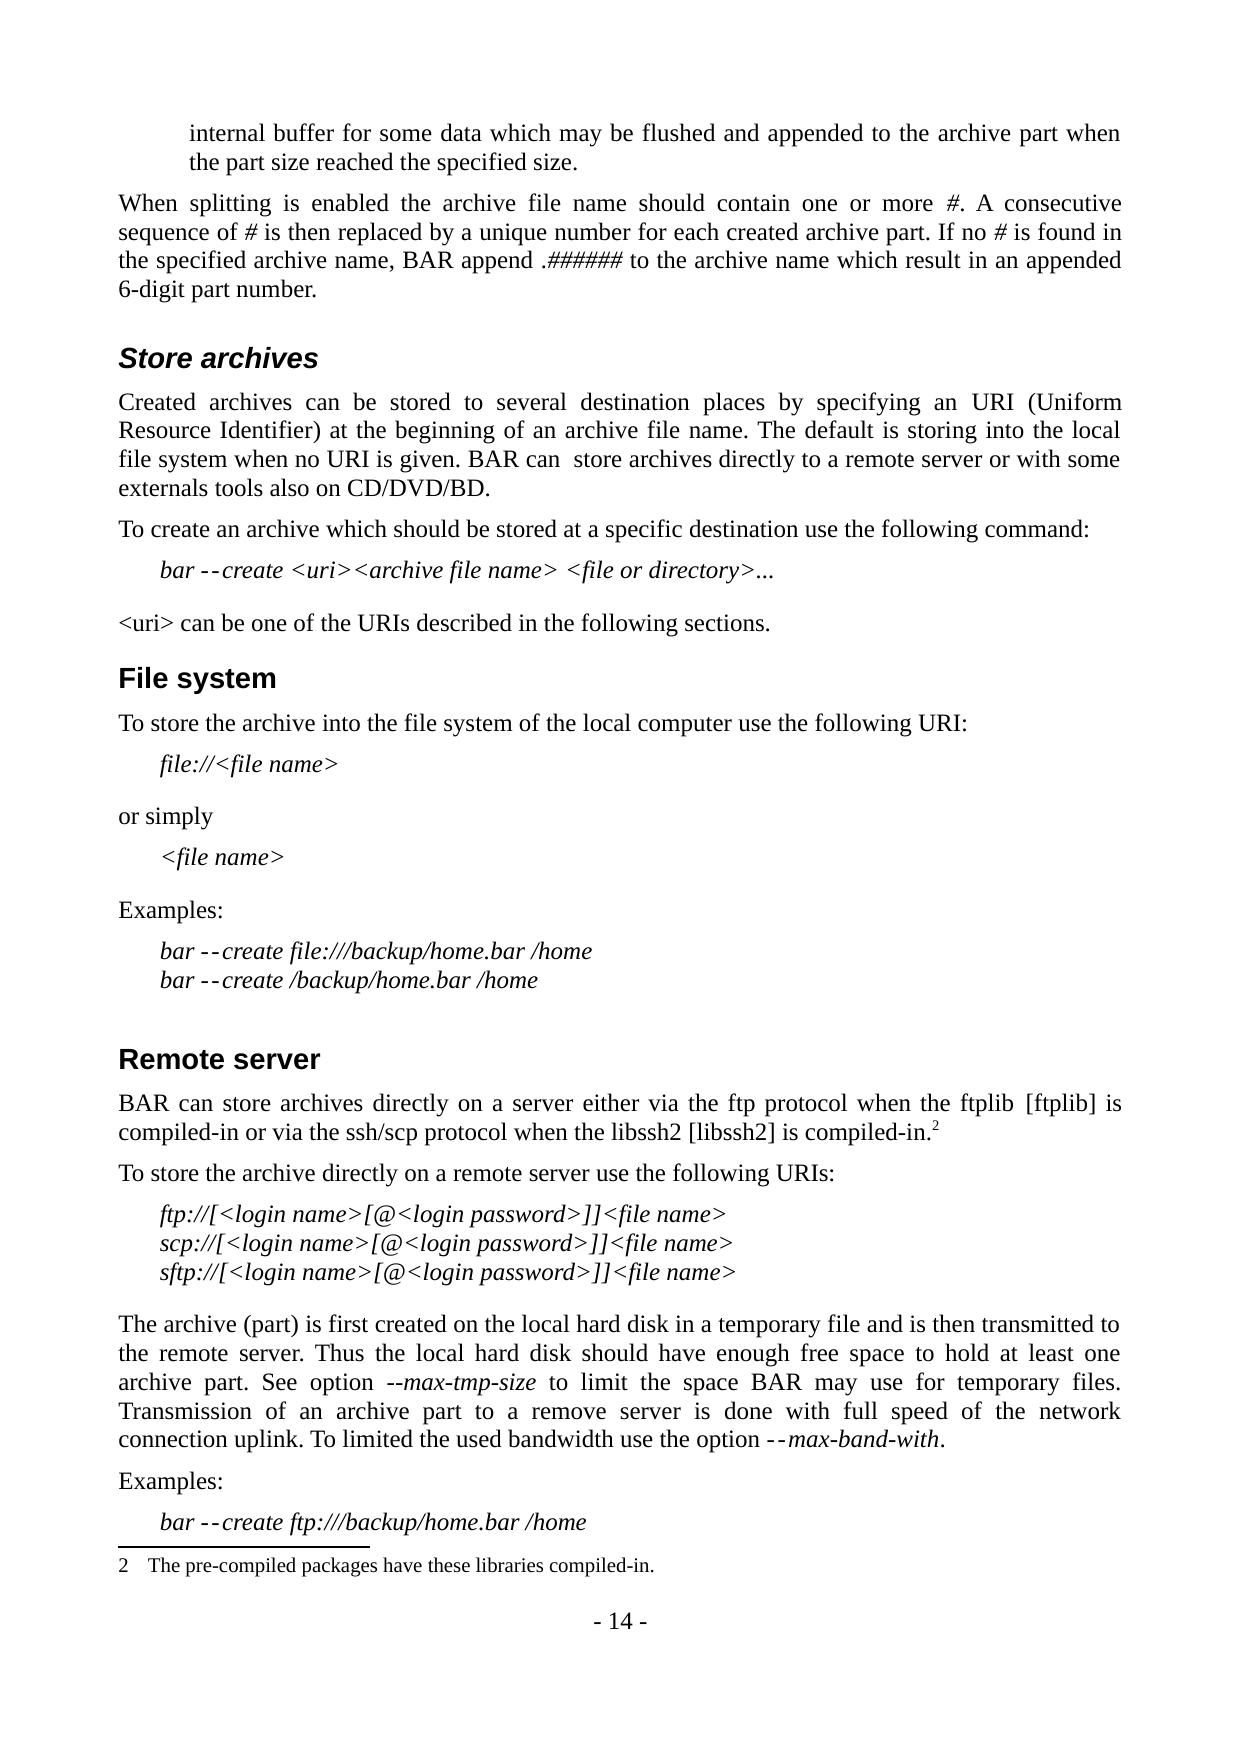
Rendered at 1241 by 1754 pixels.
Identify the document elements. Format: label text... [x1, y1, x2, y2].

text To store the archive directly on a remote server use the following URIs: [118, 1158, 1122, 1187]
text The pre-compiled packages have these libraries compiled-in. [118, 1553, 1122, 1577]
text BAR can store archives directly on a server either via the ftp protocol when the ftplib [ftplib] is compiled-in or via the ssh/scp protocol when the libssh2 [libssh2] is compiled-in. [118, 1088, 1122, 1146]
text <file name> [159, 842, 1122, 871]
text Created archives can be stored to several destination places by specifying an URI (Uniform Resource Identifier) at the beginning of an archive file name. The default is storing into the local file system when no URI is given. BAR can store archives directly to a remote server or with some externals tools also on CD/DVD/BD. [118, 387, 1122, 502]
text bar ‑‑create /backup/home.bar /home [159, 965, 1122, 994]
text internal buffer for some data which may be flushed and appended to the archive part when the part size reached the specified size. [118, 118, 1122, 176]
subtitle Store archives [118, 341, 1122, 374]
text <uri> can be one of the URIs described in the following sections. [118, 608, 1122, 637]
text bar ‑‑create <uri><archive file name> <file or directory>... [159, 555, 1122, 584]
text scp://[<login name>[@<login password>]]<file name> [159, 1228, 1122, 1257]
text To store the archive into the file system of the local computer use the following URI: [118, 708, 1122, 736]
text Examples: [118, 895, 1122, 924]
text To create an archive which should be stored at a specific destination use the following command: [118, 514, 1122, 543]
subtitle Remote server [118, 1042, 1122, 1076]
text file://<file name> [159, 749, 1122, 778]
text The archive (part) is first created on the local hard disk in a temporary file and is then transmitted to the remote server. Thus the local hard disk should have enough free space to hold at least one archive part. See option ‑‑max-tmp-size to limit the space BAR may use for temporary files. Transmission of an archive part to a remove server is done with full speed of the network connection uplink. To limited the used bandwidth use the option ‑‑max-band-with. [118, 1309, 1122, 1453]
text bar ‑‑create file:///backup/home.bar /home [159, 936, 1122, 965]
text bar ‑‑create ftp:///backup/home.bar /home [159, 1507, 1122, 1536]
subtitle File system [118, 662, 1122, 695]
text ftp://[<login name>[@<login password>]]<file name> [159, 1199, 1122, 1228]
text Examples: [118, 1466, 1122, 1494]
text When splitting is enabled the archive file name should contain one or more #. A consecutive sequence of # is then replaced by a unique number for each created archive part. If no # is found in the specified archive name, BAR append .###### to the archive name which result in an appended 6-digit part number. [118, 188, 1122, 303]
text sftp://[<login name>[@<login password>]]<file name> [159, 1257, 1122, 1286]
text or simply [118, 801, 1122, 830]
